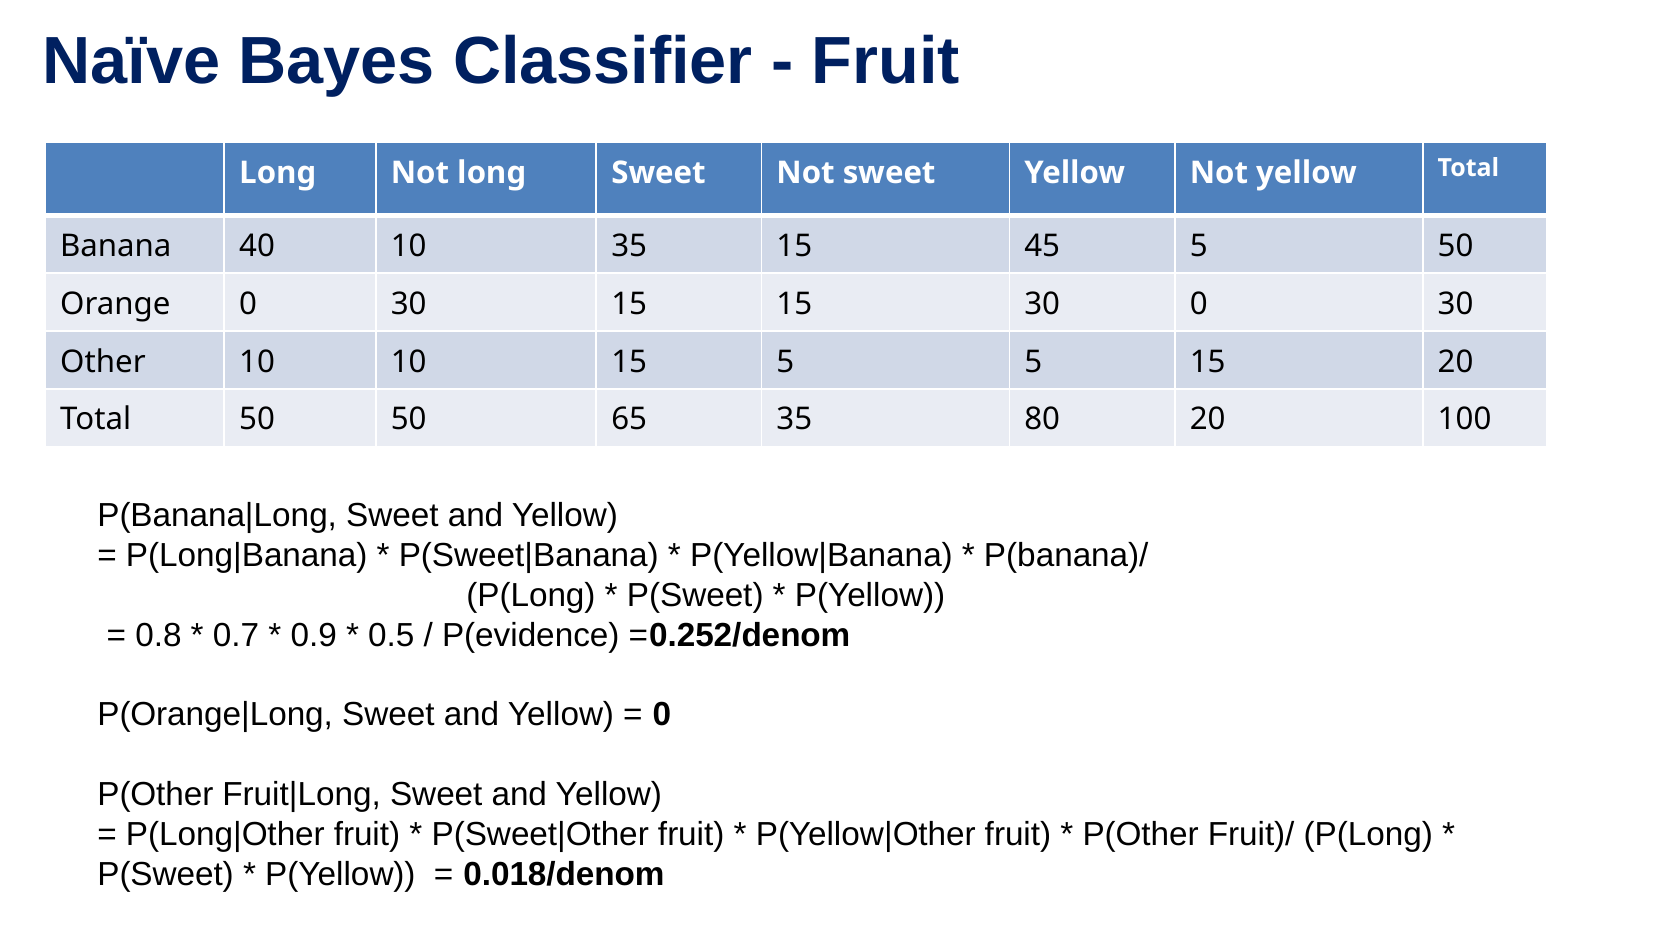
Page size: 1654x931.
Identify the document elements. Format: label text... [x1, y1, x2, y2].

table_cell 20 [1424, 332, 1546, 388]
table_cell 5 [762, 332, 1009, 388]
title Naïve Bayes Classifier - Fruit [27, 0, 1208, 105]
table_cell 50 [377, 390, 595, 446]
table_cell 15 [762, 274, 1009, 330]
table_cell Orange [46, 274, 223, 330]
table_cell 5 [1010, 332, 1174, 388]
table_cell 35 [597, 218, 761, 272]
table_cell 15 [762, 218, 1009, 272]
table_cell 45 [1010, 218, 1174, 272]
table_cell 10 [225, 332, 375, 388]
table_header Long [225, 143, 375, 213]
table_cell 40 [225, 218, 375, 272]
table_cell 50 [1424, 218, 1546, 272]
table_header Yellow [1010, 143, 1174, 213]
table_cell 0 [225, 274, 375, 330]
table_cell 15 [597, 274, 761, 330]
table_cell Other [46, 332, 223, 388]
table_cell 20 [1176, 390, 1422, 446]
table_header [46, 143, 223, 213]
table_cell 10 [377, 332, 595, 388]
table_cell 100 [1424, 390, 1546, 446]
table_cell 5 [1176, 218, 1422, 272]
table_cell 80 [1010, 390, 1174, 446]
table_cell Total [46, 390, 223, 446]
table_cell 30 [377, 274, 595, 330]
table_header Sweet [597, 143, 761, 213]
table_cell 10 [377, 218, 595, 272]
table_cell 30 [1010, 274, 1174, 330]
table_header Not yellow [1176, 143, 1422, 213]
text_box P(Banana|Long, Sweet and Yellow) = P(Long|Banana) * P(Sweet|Banana) * P(Yellow|Banana) * P(banana)/ (P(Long) * P(Sweet) * P(Yellow)) = 0.8 * 0.7 * 0.9 * 0.5 / P(evidence) =0.252/denom P(Orange|Long, Sweet and Yellow) = 0 P(Other Fruit|Long, Sweet and Yellow) = P(Long|Other fruit) * P(Sweet|Other fruit) * P(Yellow|Other fruit) * P(Other Fruit)/ (P(Long) * P(Sweet) * P(Yellow)) = 0.018/denom [82, 485, 1571, 931]
table_cell 15 [1176, 332, 1422, 388]
table_cell Banana [46, 218, 223, 272]
table_cell 65 [597, 390, 761, 446]
table_cell 15 [597, 332, 761, 388]
table_cell 50 [225, 390, 375, 446]
table_cell 35 [762, 390, 1009, 446]
table_cell 30 [1424, 274, 1546, 330]
table_header Total [1424, 143, 1546, 213]
table_header Not long [377, 143, 595, 213]
table_header Not sweet [762, 143, 1009, 213]
table_cell 0 [1176, 274, 1422, 330]
